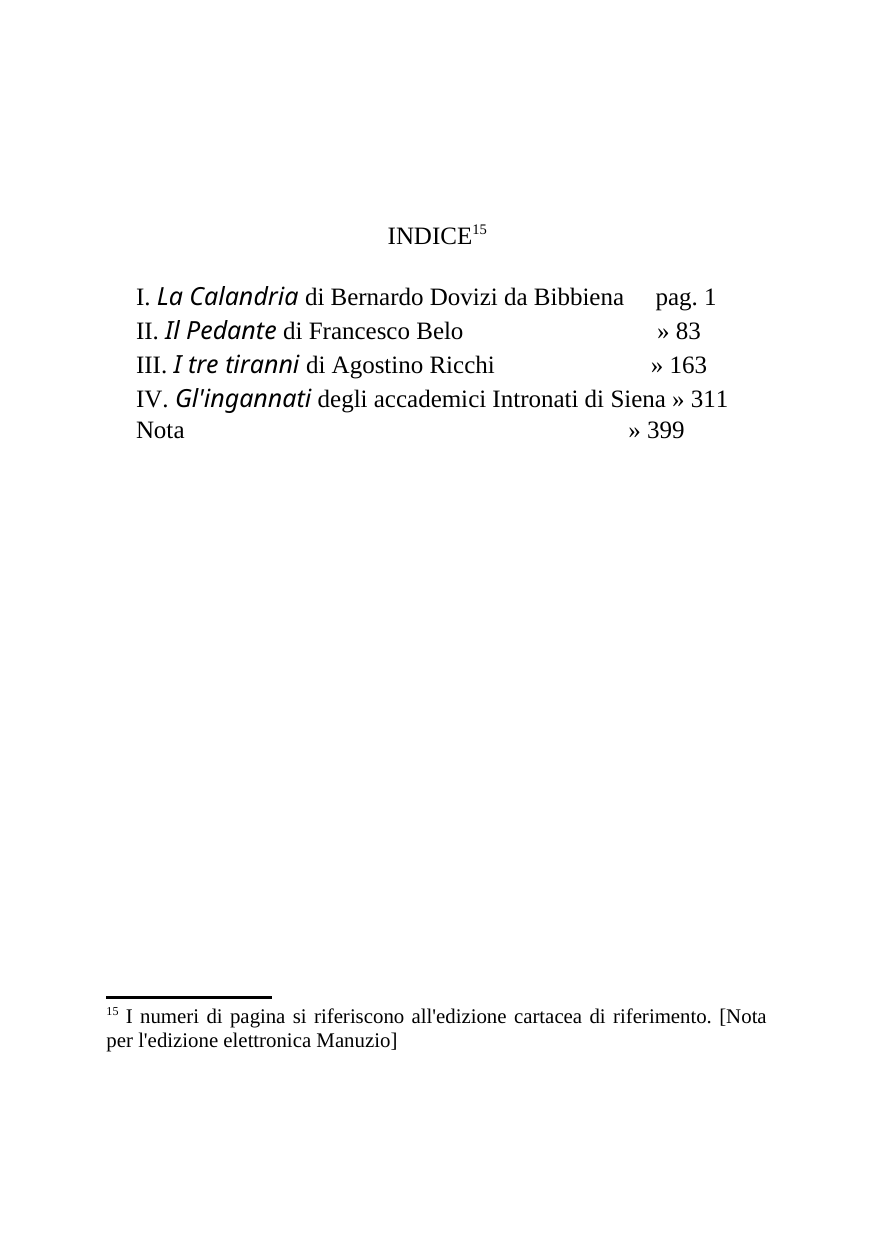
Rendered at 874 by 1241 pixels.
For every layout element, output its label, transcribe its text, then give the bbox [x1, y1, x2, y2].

text INDICE [106, 221, 768, 250]
text I numeri di pagina si riferiscono all'edizione cartacea di riferimento. [Nota per l'edizione elettronica Manuzio] [106, 1003, 768, 1052]
text IV. Gl'ingannati degli accademici Intronati di Siena » 311 [106, 381, 768, 415]
text Nota » 399 [106, 415, 768, 444]
text I. La Calandria di Bernardo Dovizi da Bibbiena pag. 1 [106, 279, 768, 313]
text II. Il Pedante di Francesco Belo » 83 [106, 313, 768, 347]
text III. I tre tiranni di Agostino Ricchi » 163 [106, 347, 768, 381]
